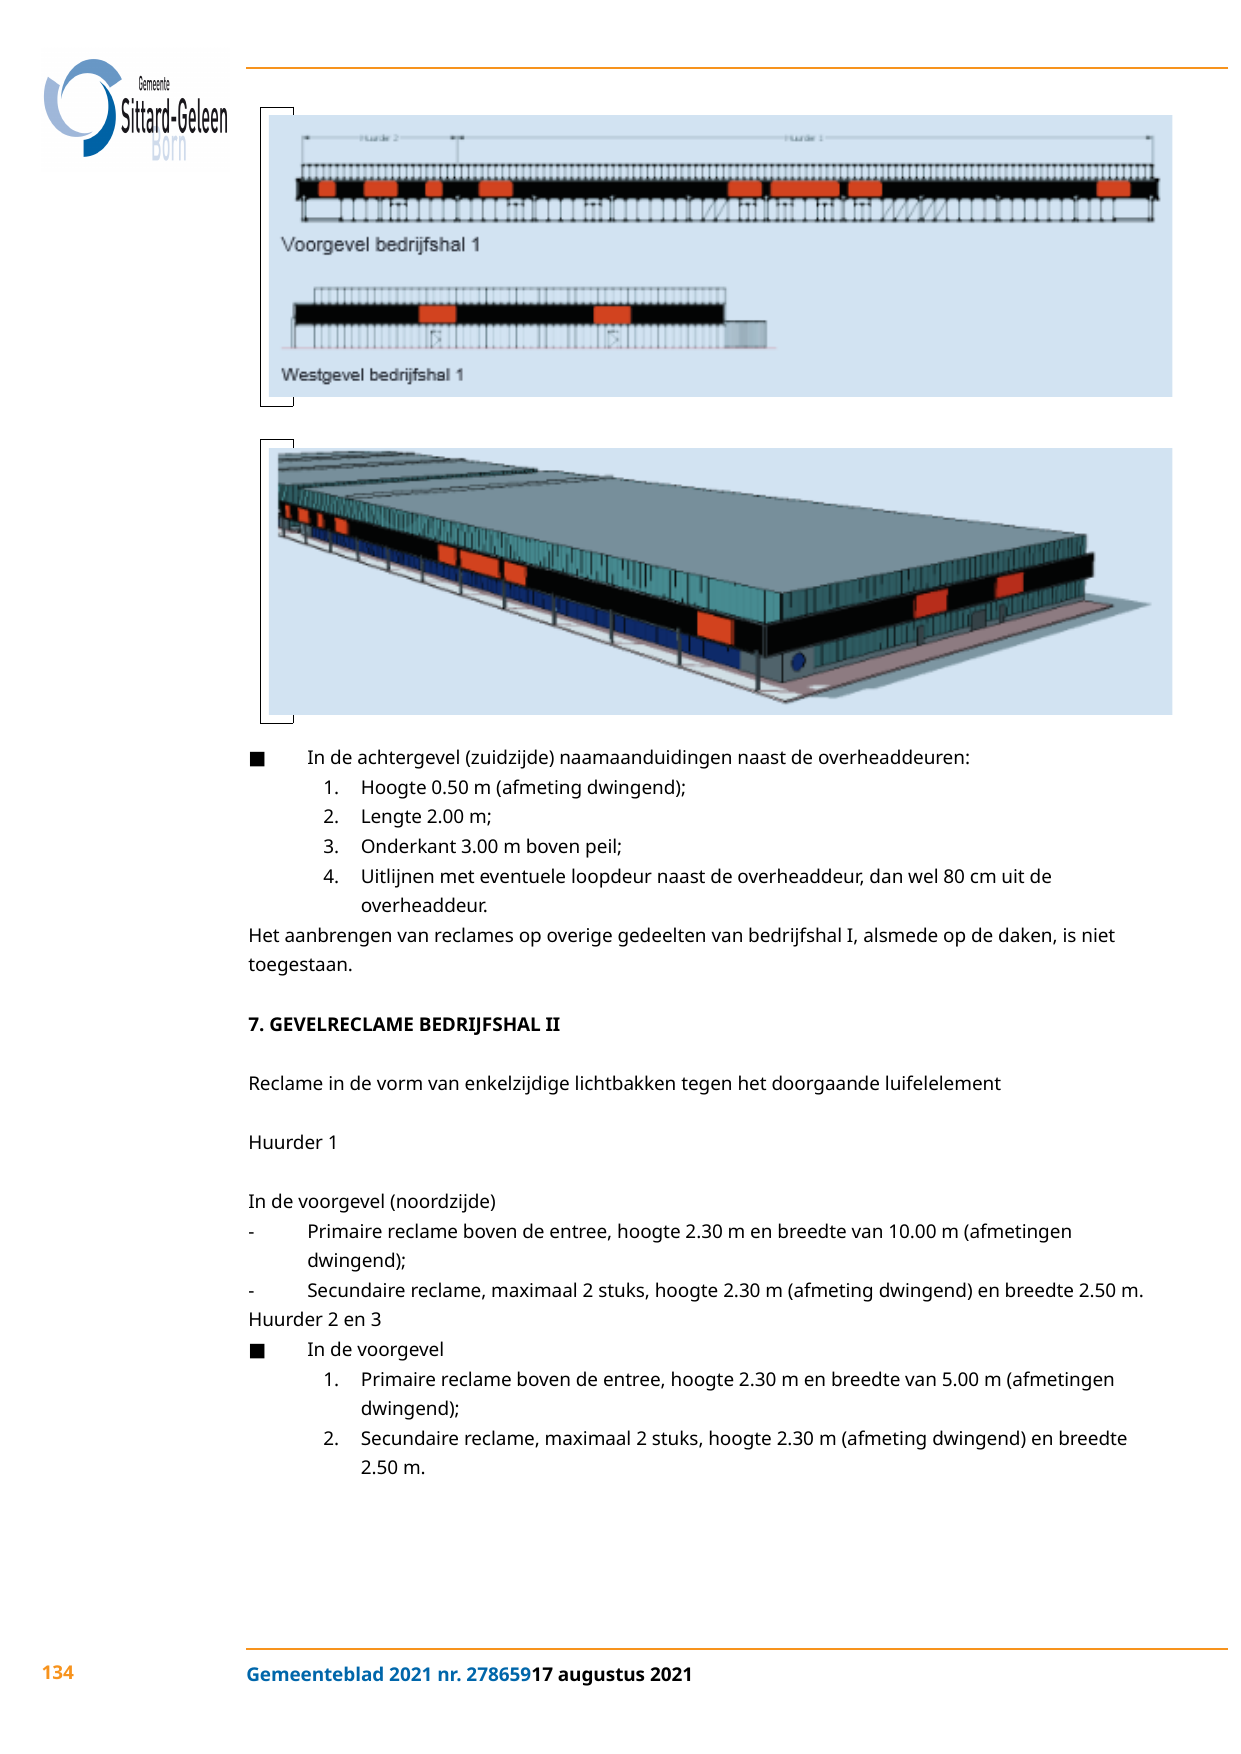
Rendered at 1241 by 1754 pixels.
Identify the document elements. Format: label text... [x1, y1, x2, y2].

list Hoogte 0.50 m (afmeting dwingend); [323, 774, 1152, 800]
picture [268, 448, 1173, 715]
list Lengte 2.00 m; [323, 804, 1152, 829]
text In de voorgevel (noordzijde) [248, 1188, 1152, 1214]
list In de achtergevel (zuidzijde) naamaanduidingen naast de overheaddeuren: [248, 744, 1152, 770]
text 7. GEVELRECLAME BEDRIJFSHAL II [248, 1011, 1152, 1037]
text Huurder 1 [248, 1129, 1152, 1155]
picture [41, 47, 231, 172]
list Secundaire reclame, maximaal 2 stuks, hoogte 2.30 m (afmeting dwingend) en breedte 2.50 m. [248, 1277, 1152, 1303]
list Primaire reclame boven de entree, hoogte 2.30 m en breedte van 10.00 m (afmetingen dwingend); [248, 1218, 1152, 1273]
text Het aanbrengen van reclames op overige gedeelten van bedrijfshal I, alsmede op de daken, is niet toegestaan. [248, 922, 1152, 977]
text Huurder 2 en 3 [248, 1307, 1152, 1332]
list In de voorgevel [248, 1336, 1152, 1362]
list Primaire reclame boven de entree, hoogte 2.30 m en breedte van 5.00 m (afmetingen dwingend); [323, 1366, 1152, 1421]
text Reclame in de vorm van enkelzijdige lichtbakken tegen het doorgaande luifelelement [248, 1070, 1152, 1096]
list Uitlijnen met eventuele loopdeur naast de overheaddeur, dan wel 80 cm uit de overheaddeur. [323, 863, 1152, 918]
picture [268, 115, 1173, 397]
list Secundaire reclame, maximaal 2 stuks, hoogte 2.30 m (afmeting dwingend) en breedte 2.50 m. [323, 1425, 1152, 1480]
list Onderkant 3.00 m boven peil; [323, 833, 1152, 859]
